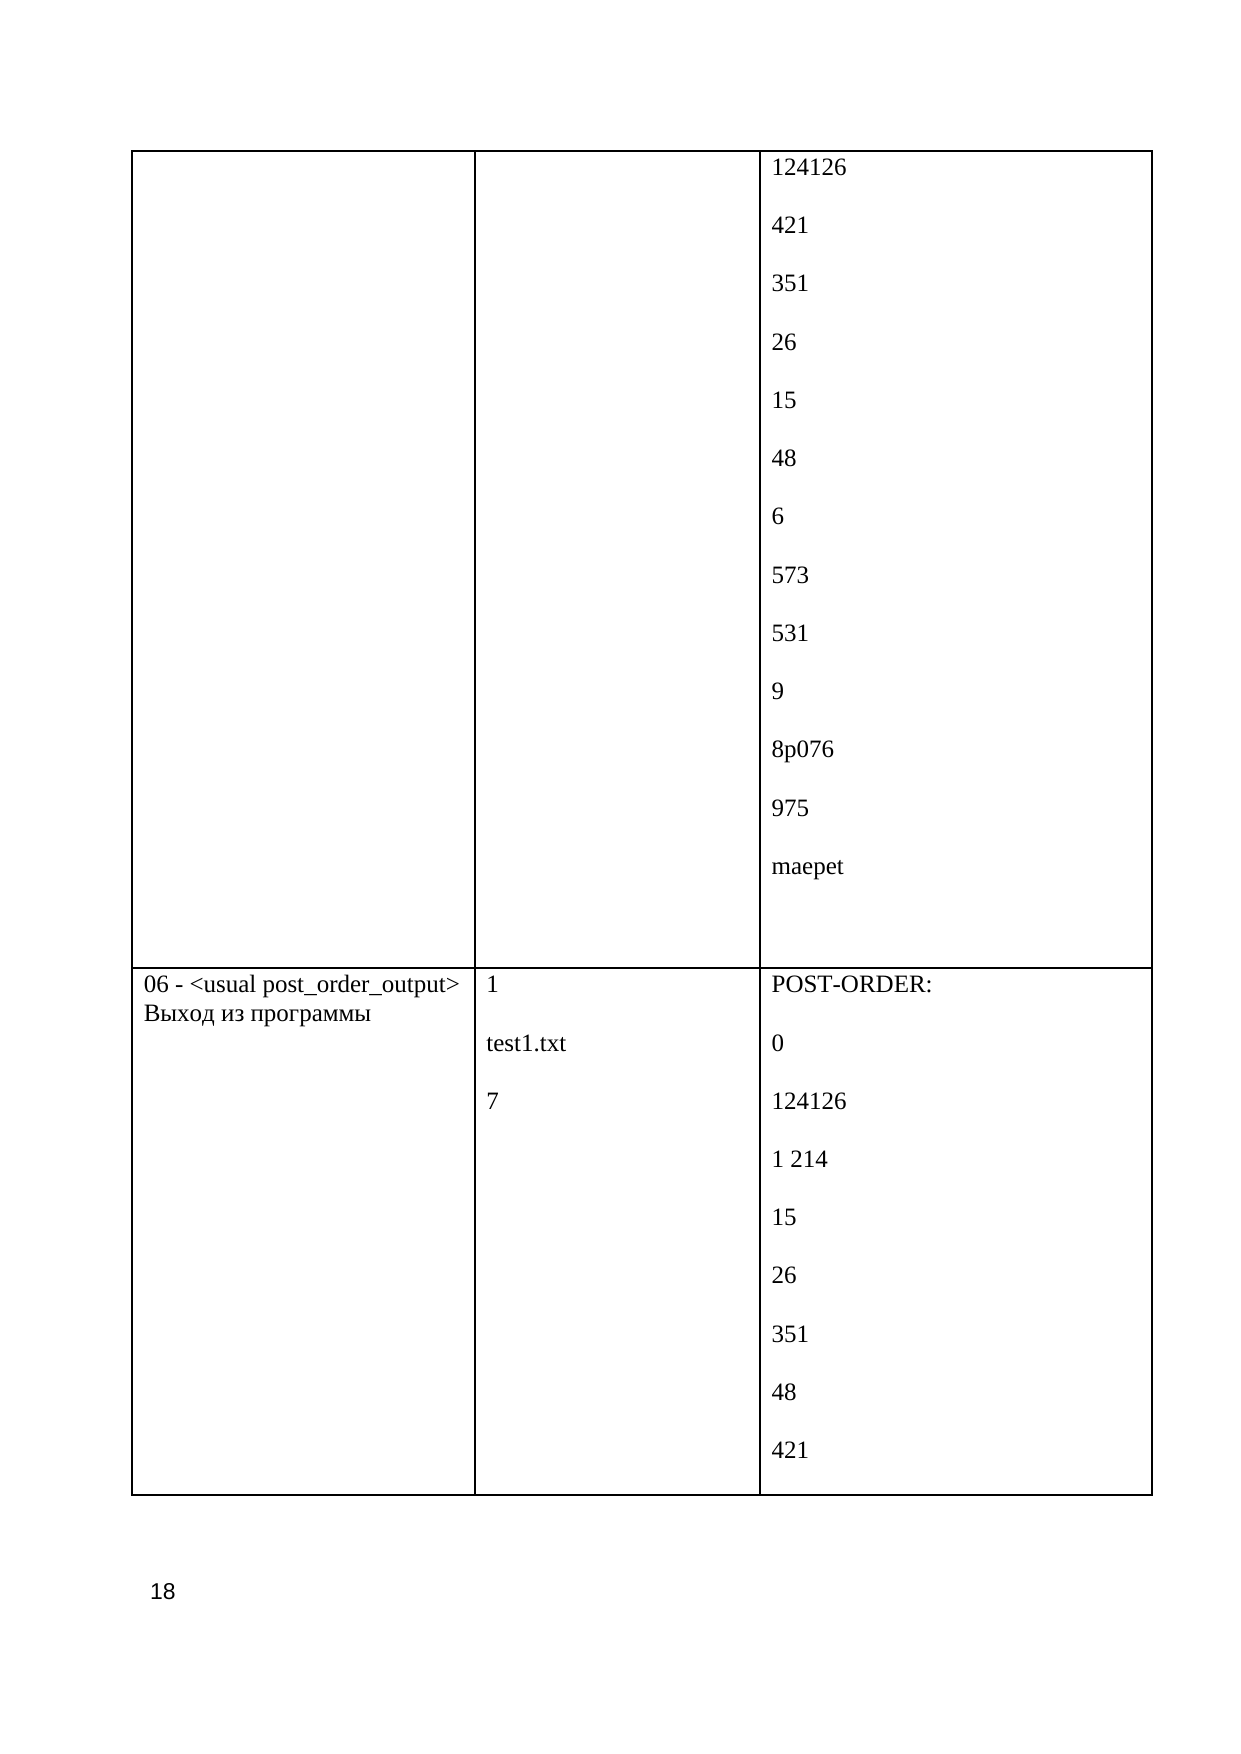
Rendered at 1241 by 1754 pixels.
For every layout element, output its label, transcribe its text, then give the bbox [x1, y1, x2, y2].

table_cell POST-ORDER: 0 124126 1 214 15 26 351 48 421 [761, 969, 1151, 1493]
table_cell 1 test1.txt 7 [476, 969, 759, 1493]
table_cell 124126 421 351 26 15 48 6 573 531 9 8p076 975 maepet [761, 152, 1151, 967]
table_cell 06 - <usual post_order_output> Выход из программы [133, 969, 474, 1493]
table_cell [133, 152, 474, 967]
table_cell [476, 152, 759, 967]
